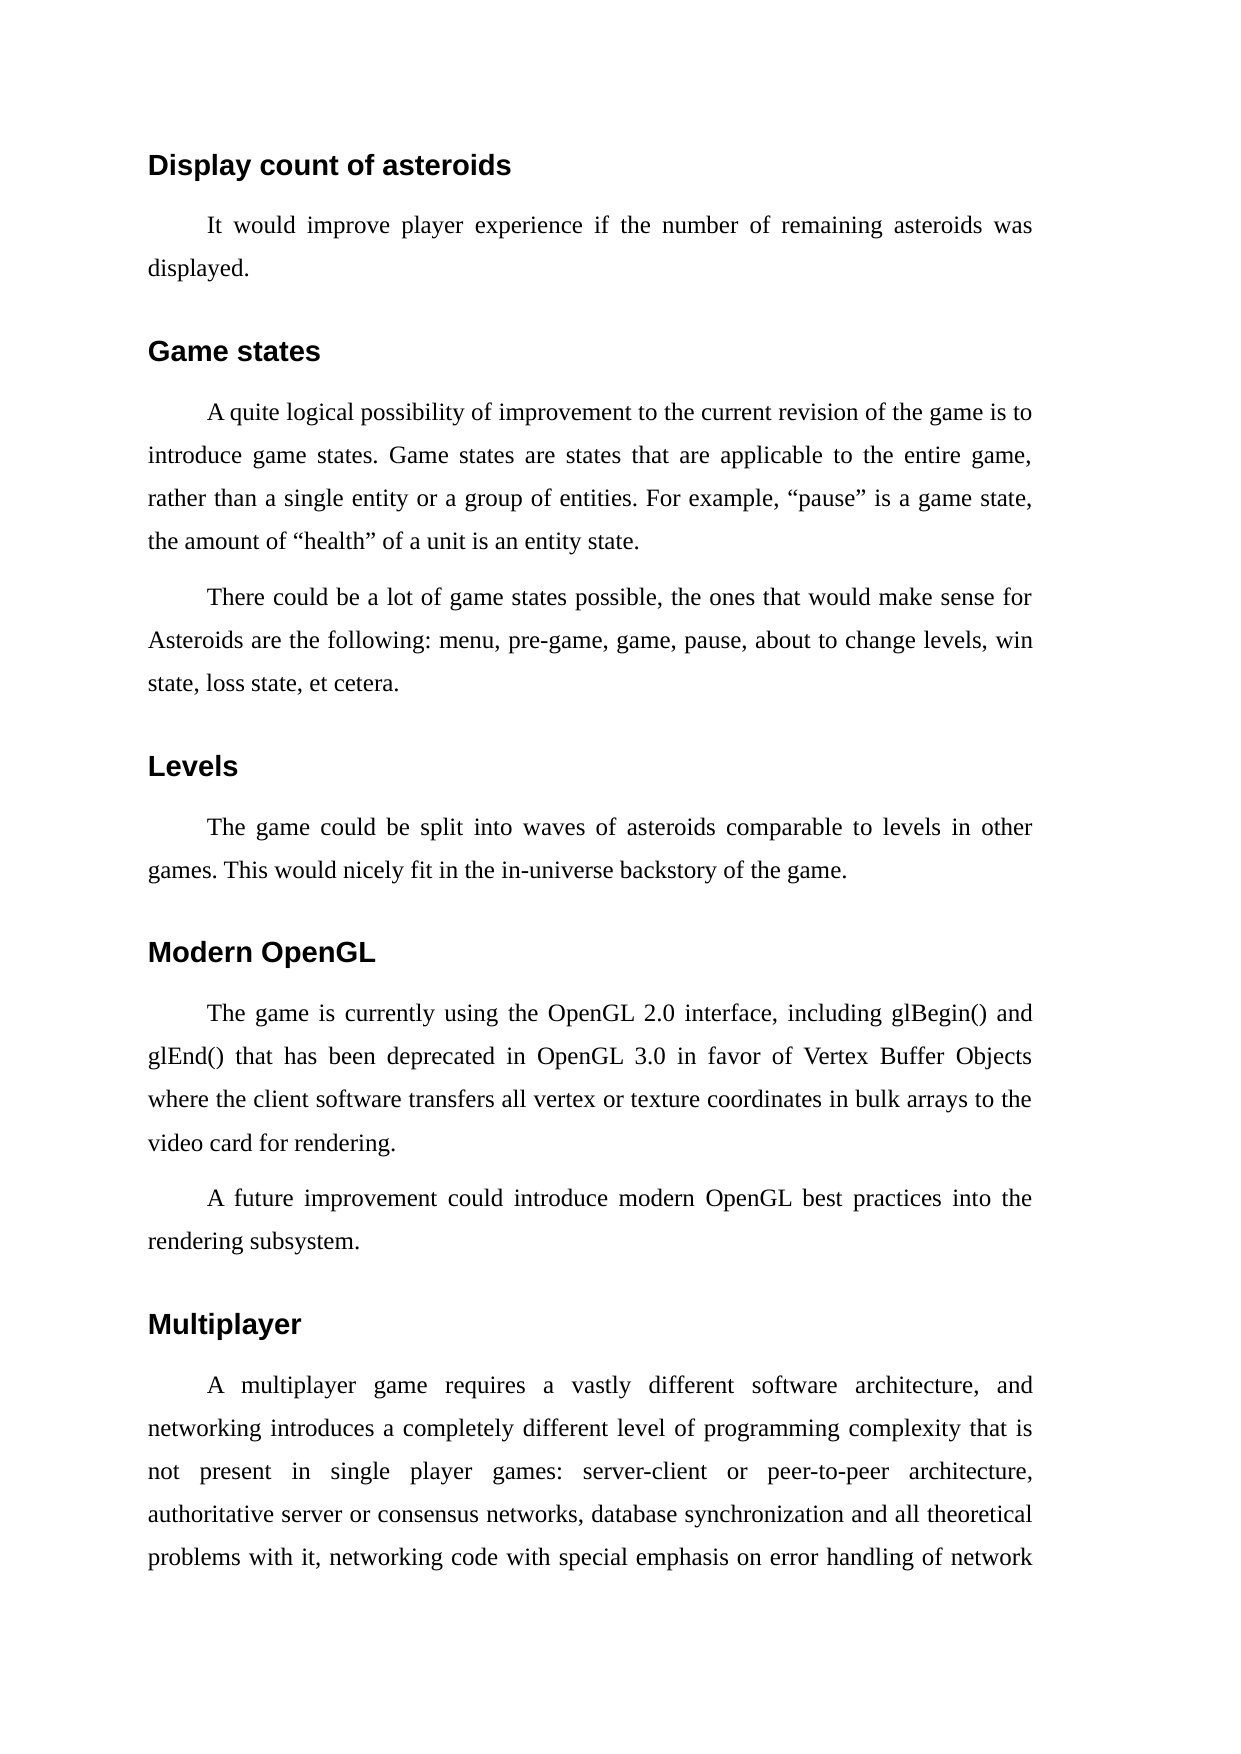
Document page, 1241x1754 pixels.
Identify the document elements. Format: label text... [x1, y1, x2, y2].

text A quite logical possibility of improvement to the current revision of the game is to introduce game states. Game states are states that are applicable to the entire game, rather than a single entity or a group of entities. For example, “pause” is a game state, the amount of “health” of a unit is an entity state. [148, 397, 1033, 555]
text There could be a lot of game states possible, the ones that would make sense for Asteroids are the following: menu, pre-game, game, pause, about to change levels, win state, loss state, et cetera. [148, 582, 1033, 697]
text A multiplayer game requires a vastly different software architecture, and networking introduces a completely different level of programming complexity that is not present in single player games: server-client or peer-to-peer architecture, authoritative server or consensus networks, database synchronization and all theoretical problems with it, networking code with special emphasis on error handling of network [148, 1370, 1033, 1571]
subtitle Levels [148, 749, 1033, 782]
text The game could be split into waves of asteroids comparable to levels in other games. This would nicely fit in the in-universe backstory of the game. [148, 812, 1033, 883]
subtitle Multiplayer [148, 1307, 1033, 1341]
text The game is currently using the OpenGL 2.0 interface, including glBegin() and glEnd() that has been deprecated in OpenGL 3.0 in favor of Vertex Buffer Objects where the client software transfers all vertex or texture coordinates in bulk arrays to the video card for rendering. [148, 998, 1033, 1156]
subtitle Game states [148, 334, 1033, 368]
subtitle Display count of asteroids [148, 148, 1033, 181]
subtitle Modern OpenGL [148, 935, 1033, 969]
text It would improve player experience if the number of remaining asteroids was displayed. [148, 210, 1033, 282]
text A future improvement could introduce modern OpenGL best practices into the rendering subsystem. [148, 1183, 1033, 1255]
